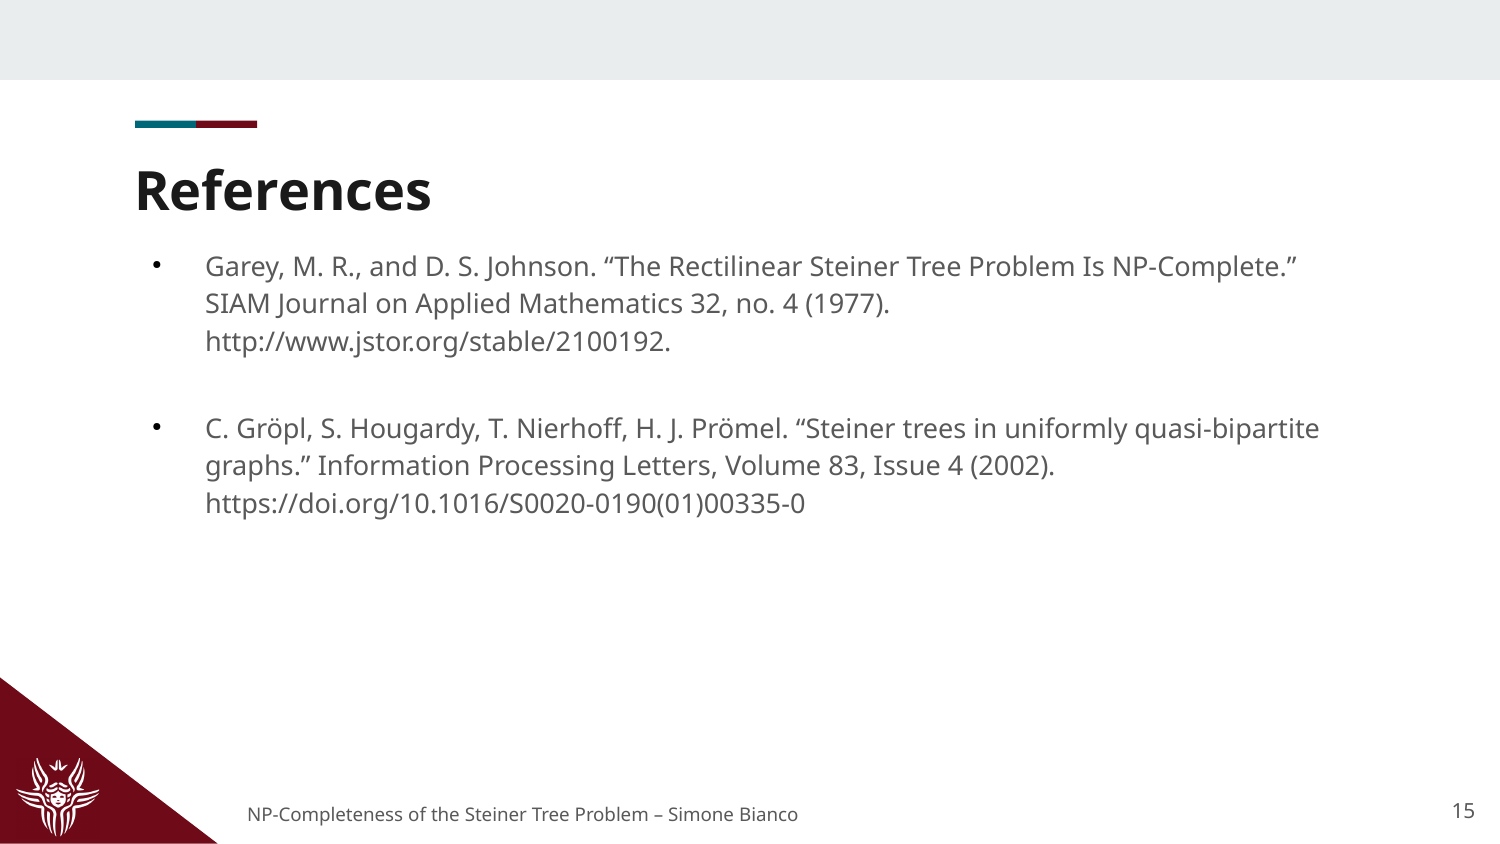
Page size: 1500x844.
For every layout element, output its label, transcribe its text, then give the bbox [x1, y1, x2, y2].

list Garey, M. R., and D. S. Johnson. “The Rectilinear Steiner Tree Problem Is NP-Complete.” SIAM Journal on Applied Mathematics 32, no. 4 (1977). http://www.jstor.org/stable/2100192. C. Gröpl, S. Hougardy, T. Nierhoff, H. J. Prömel. “Steiner trees in uniformly quasi-bipartite graphs.” Information Processing Letters, Volume 83, Issue 4 (2002). https://doi.org/10.1016/S0020-0190(01)00335-0 [119, 229, 1381, 844]
slide_number [1400, 779, 1491, 844]
picture [16, 758, 100, 839]
title References [119, 141, 1381, 229]
subtitle NP-Completeness of the Steiner Tree Problem – Simone Bianco [232, 783, 1193, 839]
